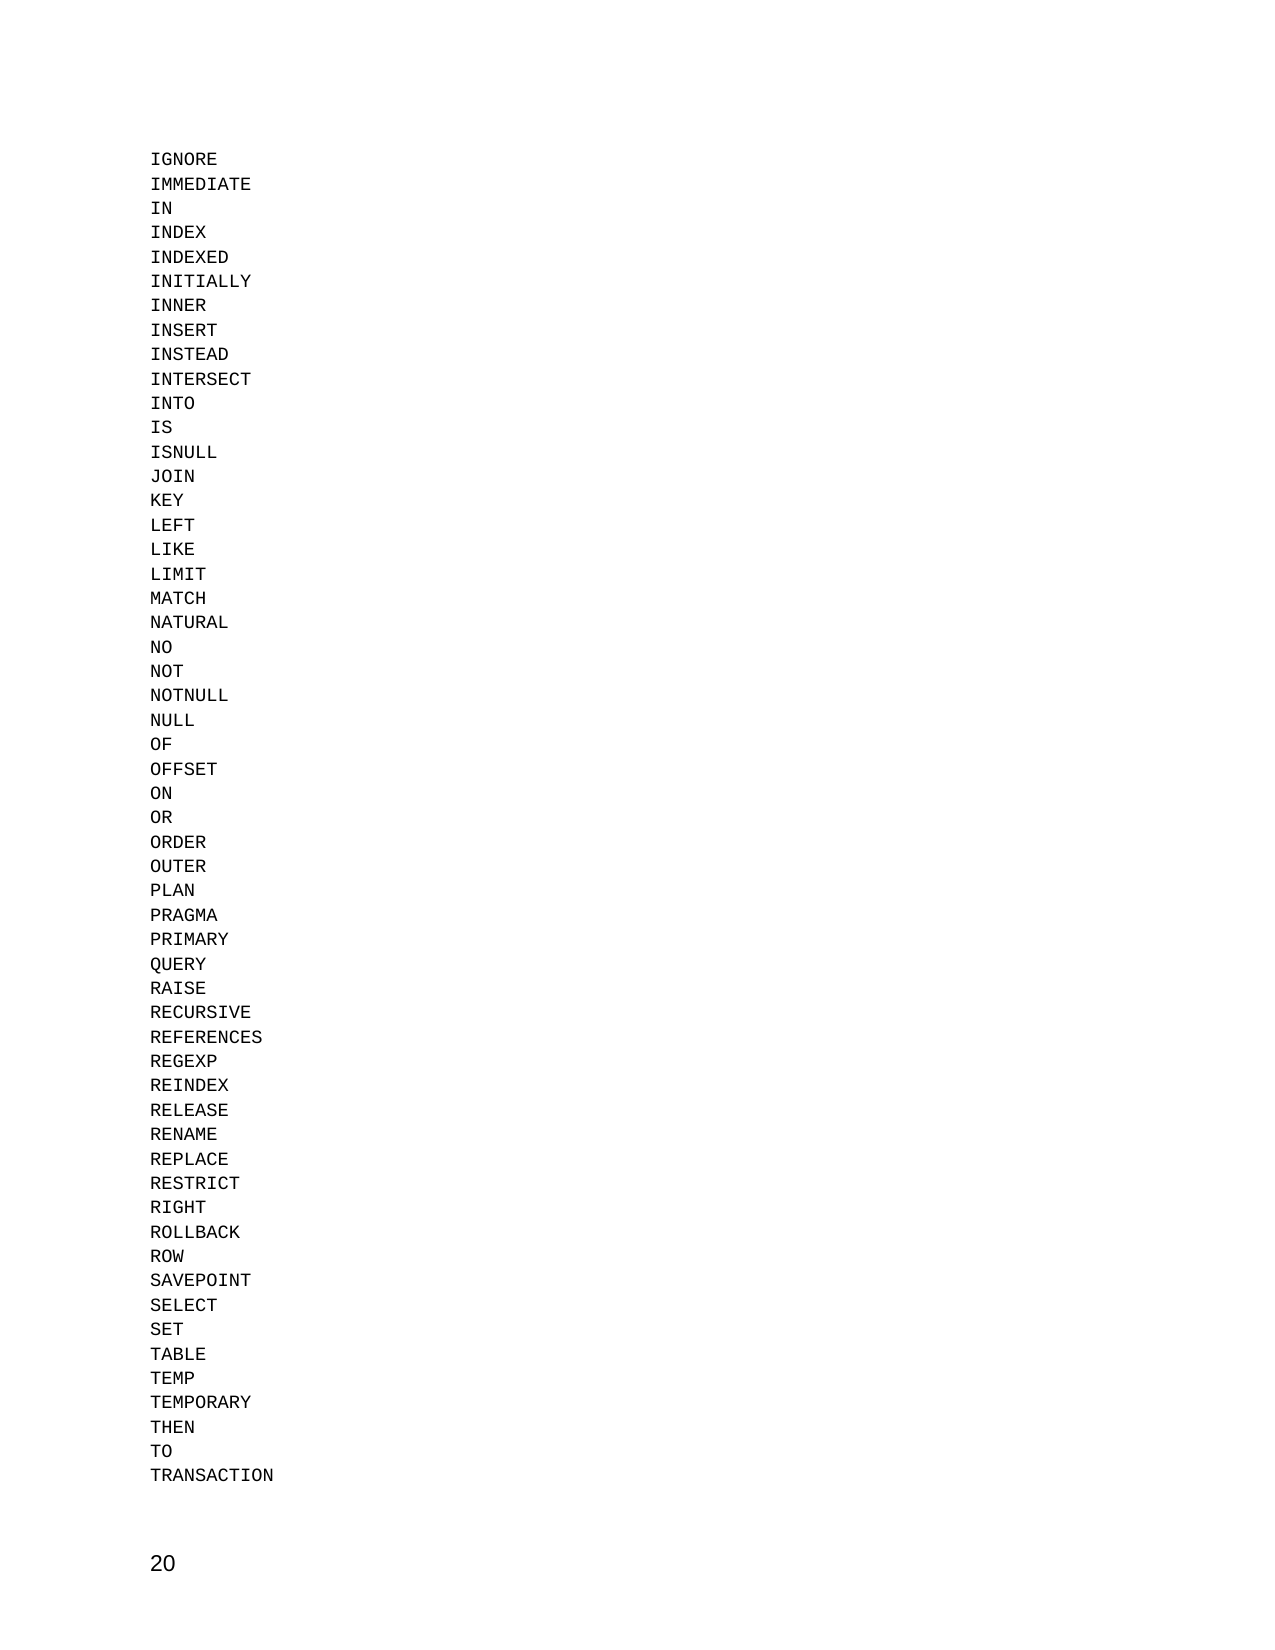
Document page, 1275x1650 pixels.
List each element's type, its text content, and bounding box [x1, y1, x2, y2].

text PRIMARY [150, 930, 1125, 951]
text ORDER [150, 832, 1125, 854]
text LEFT [150, 516, 1125, 537]
text OR [150, 808, 1125, 829]
text ON [150, 784, 1125, 805]
text IMMEDIATE [150, 174, 1125, 196]
text INNER [150, 296, 1125, 317]
text PLAN [150, 881, 1125, 902]
text IN [150, 199, 1125, 220]
text INDEX [150, 223, 1125, 244]
text NOT [150, 662, 1125, 683]
text NATURAL [150, 613, 1125, 634]
text INTO [150, 394, 1125, 415]
text SELECT [150, 1296, 1125, 1317]
text ROW [150, 1247, 1125, 1268]
text JOIN [150, 467, 1125, 488]
text REINDEX [150, 1076, 1125, 1097]
text TEMP [150, 1369, 1125, 1390]
text SET [150, 1320, 1125, 1341]
text RESTRICT [150, 1174, 1125, 1195]
text REGEXP [150, 1052, 1125, 1073]
text THEN [150, 1417, 1125, 1439]
text IGNORE [150, 150, 1125, 171]
text OF [150, 735, 1125, 756]
text RAISE [150, 979, 1125, 1000]
text KEY [150, 491, 1125, 512]
text SAVEPOINT [150, 1271, 1125, 1292]
text OUTER [150, 857, 1125, 878]
text IS [150, 418, 1125, 439]
text INTERSECT [150, 369, 1125, 391]
text TABLE [150, 1344, 1125, 1366]
text NULL [150, 711, 1125, 732]
text TRANSACTION [150, 1466, 1125, 1487]
text NOTNULL [150, 686, 1125, 707]
text REPLACE [150, 1149, 1125, 1171]
text LIMIT [150, 564, 1125, 586]
text INSTEAD [150, 345, 1125, 366]
text TEMPORARY [150, 1393, 1125, 1414]
text INITIALLY [150, 272, 1125, 293]
text PRAGMA [150, 906, 1125, 927]
text ROLLBACK [150, 1222, 1125, 1244]
text RENAME [150, 1125, 1125, 1146]
text REFERENCES [150, 1027, 1125, 1049]
text INSERT [150, 321, 1125, 342]
text LIKE [150, 540, 1125, 561]
text TO [150, 1442, 1125, 1463]
text RECURSIVE [150, 1003, 1125, 1024]
text INDEXED [150, 247, 1125, 269]
text NO [150, 637, 1125, 659]
text ISNULL [150, 442, 1125, 464]
text RELEASE [150, 1101, 1125, 1122]
text QUERY [150, 954, 1125, 976]
text RIGHT [150, 1198, 1125, 1219]
text OFFSET [150, 759, 1125, 781]
text MATCH [150, 589, 1125, 610]
